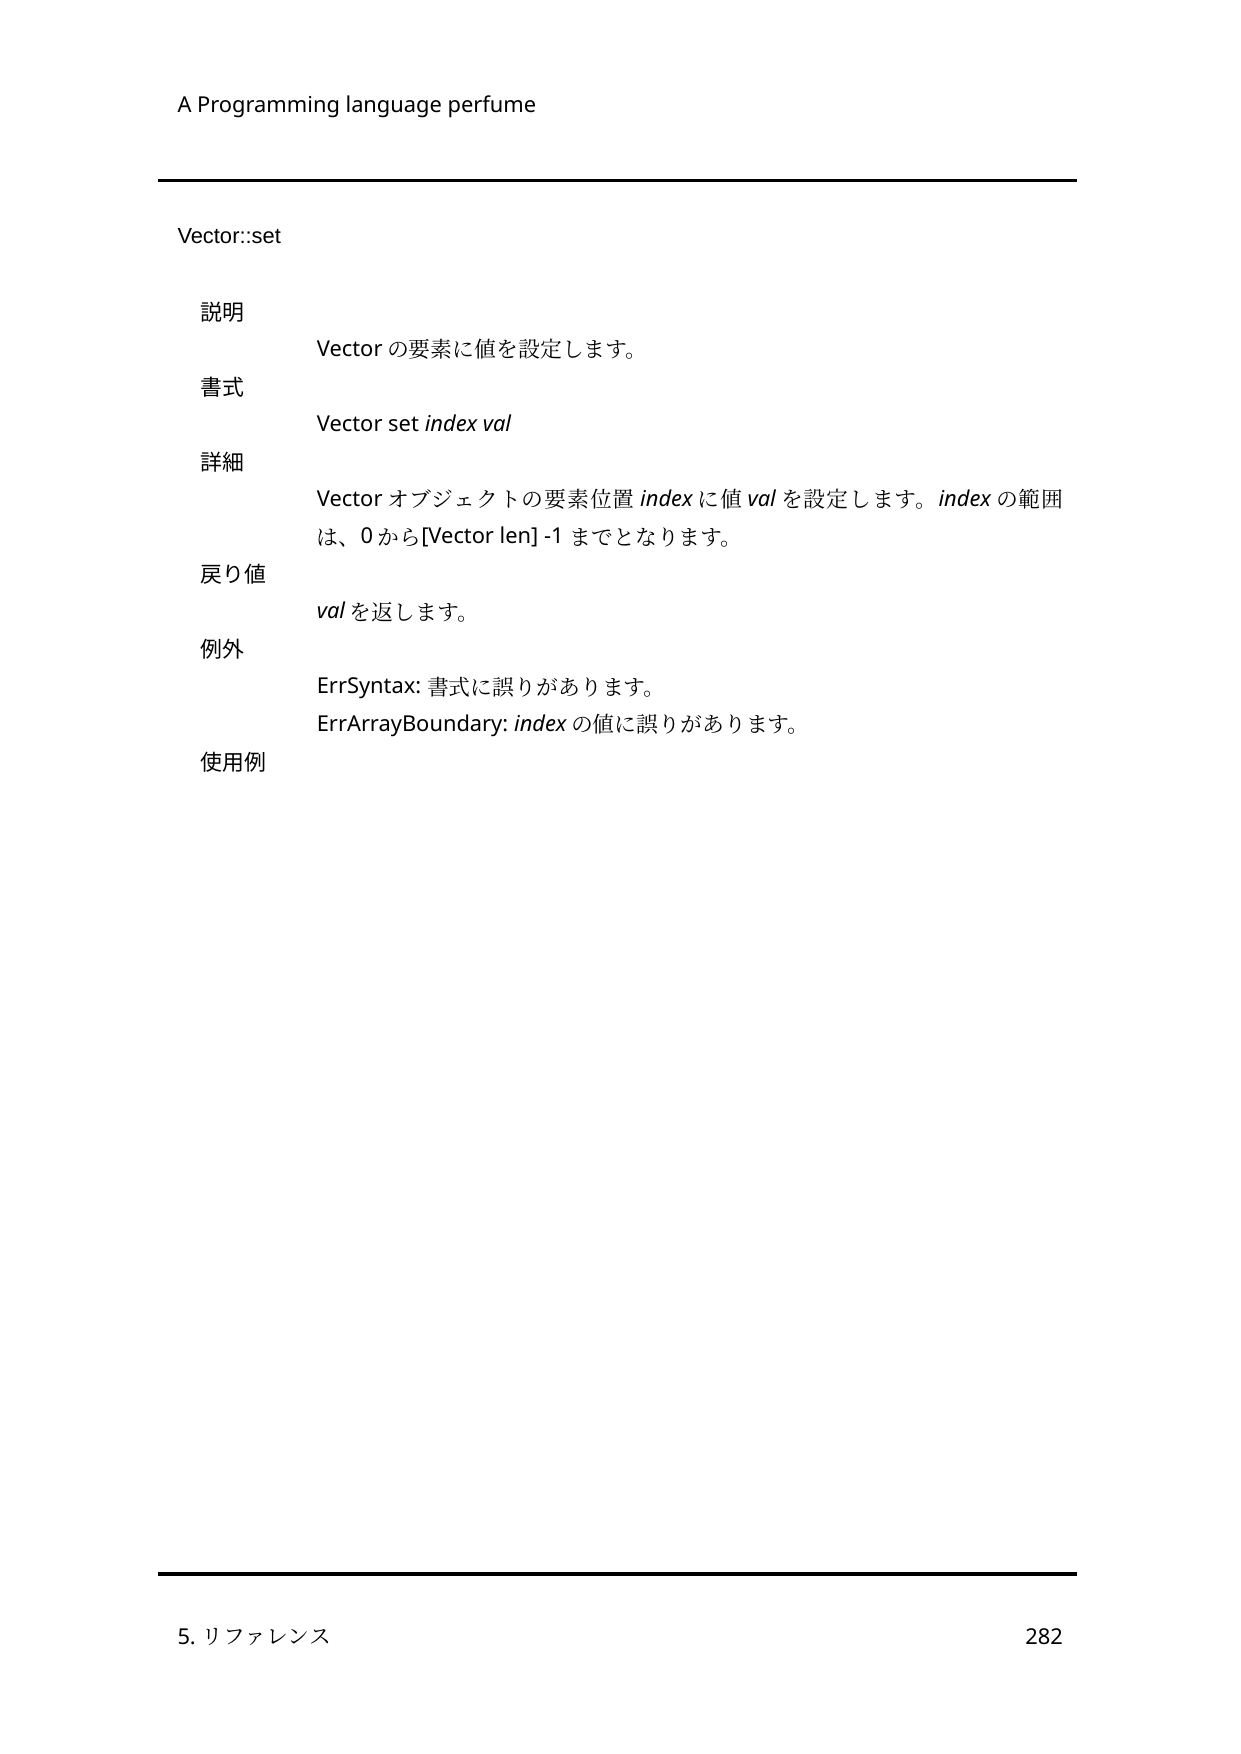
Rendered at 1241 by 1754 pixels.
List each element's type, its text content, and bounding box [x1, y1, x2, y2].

table_cell 戻り値 [200, 554, 317, 629]
table_cell 例外 [200, 629, 317, 742]
table_header Vectorの要素に値を設定します。 [317, 292, 1063, 367]
table_header 説明 [200, 292, 317, 367]
subtitle Vector::set [177, 217, 1063, 254]
table_cell [317, 742, 1063, 817]
table_cell 使用例 [200, 742, 317, 817]
table_cell valを返します。 [317, 554, 1063, 629]
table_cell 書式 [200, 367, 317, 442]
table_cell Vector set index val [317, 367, 1063, 442]
table_cell Vectorオブジェクトの要素位置indexに値valを設定します。indexの範囲は、0から[Vector len] -1 までとなります。 [317, 442, 1063, 554]
table_cell 詳細 [200, 442, 317, 554]
table_cell ErrSyntax: 書式に誤りがあります。 ErrArrayBoundary: indexの値に誤りがあります。 [317, 629, 1063, 742]
